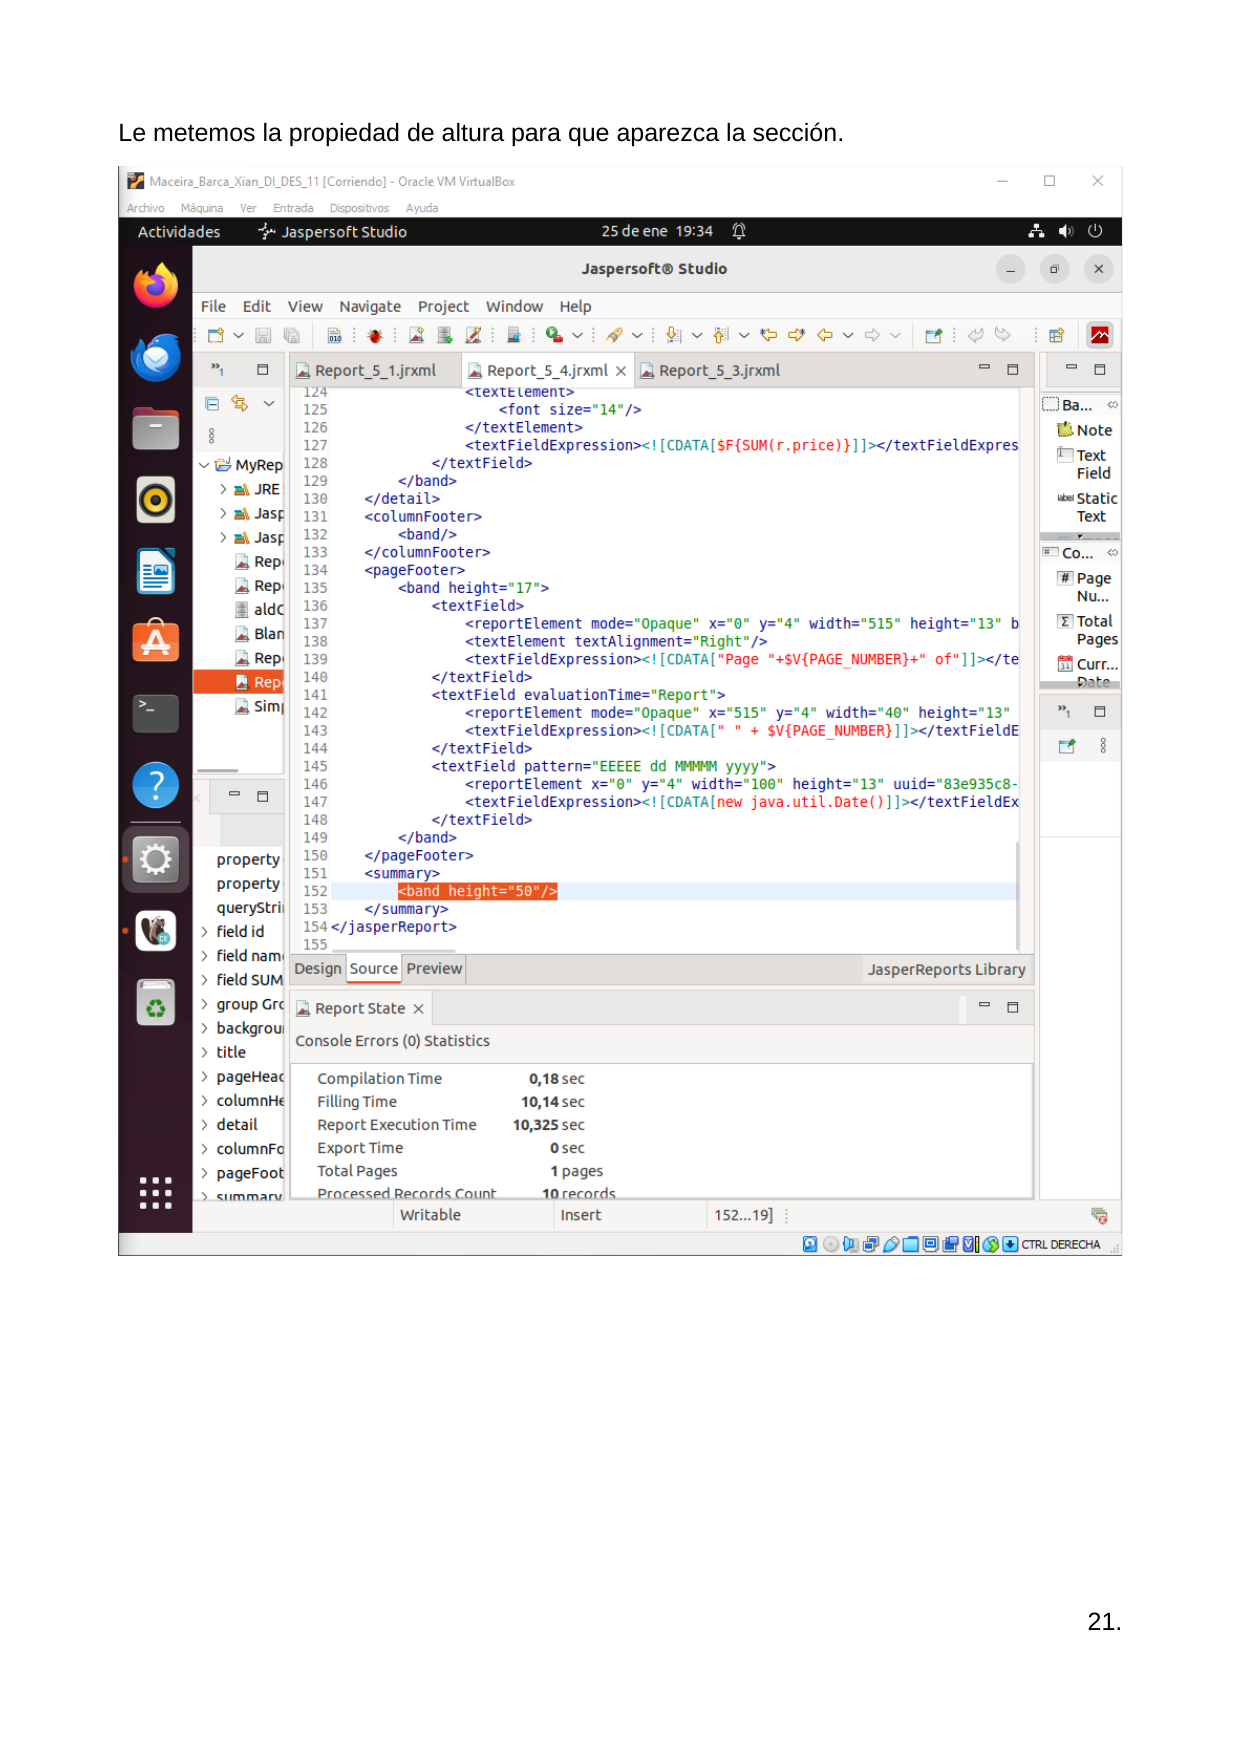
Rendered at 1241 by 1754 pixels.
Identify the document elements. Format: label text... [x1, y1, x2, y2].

picture [118, 166, 1123, 1256]
text Le metemos la propiedad de altura para que aparezca la sección. [118, 118, 1122, 147]
